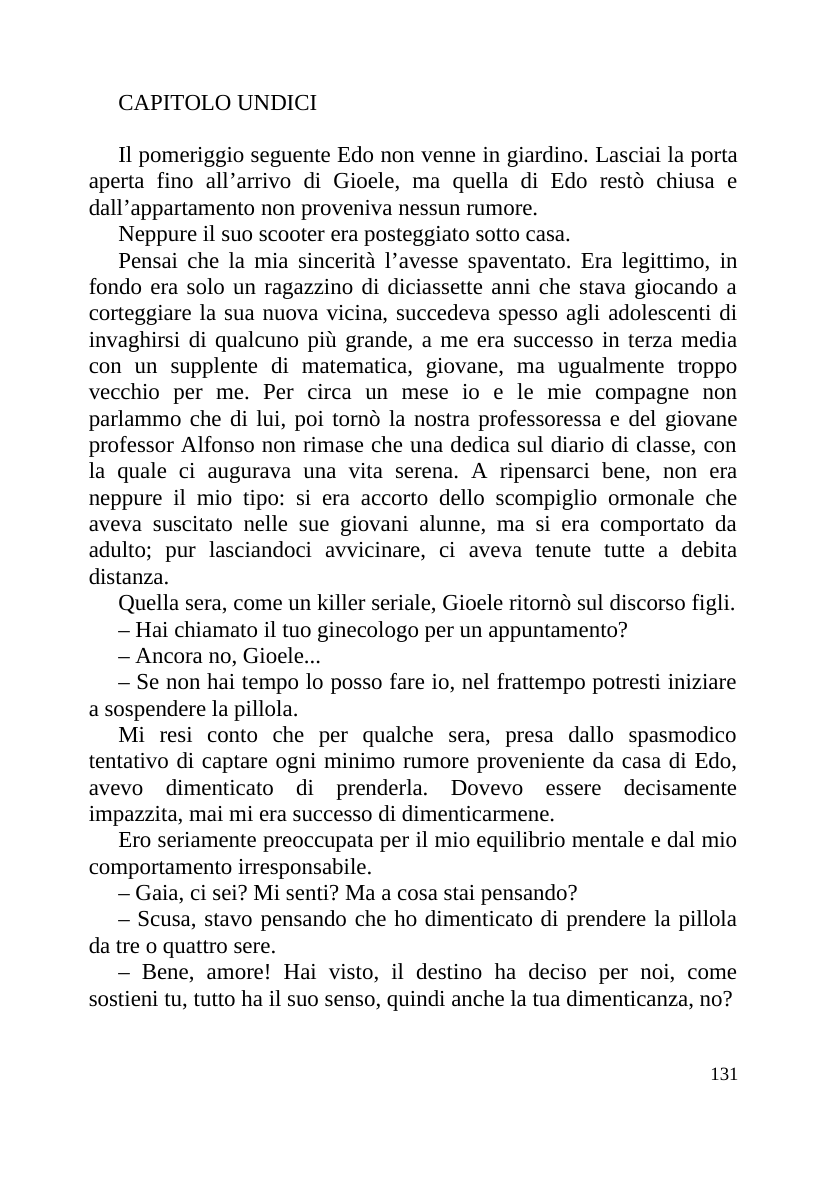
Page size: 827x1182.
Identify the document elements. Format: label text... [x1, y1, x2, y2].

text Il pomeriggio seguente Edo non venne in giardino. Lasciai la porta aperta fino all’arrivo di Gioele, ma quella di Edo restò chiusa e dall’appartamento non proveniva nessun rumore. [88, 141, 738, 220]
text – Se non hai tempo lo posso fare io, nel frattempo potresti iniziare a sospendere la pillola. [88, 668, 738, 721]
text – Gaia, ci sei? Mi senti? Ma a cosa stai pensando? [88, 879, 738, 906]
text – Bene, amore! Hai visto, il destino ha deciso per noi, come sostieni tu, tutto ha il suo senso, quindi anche la tua dimenticanza, no? [88, 958, 738, 1011]
text Pensai che la mia sincerità l’avesse spaventato. Era legittimo, in fondo era solo un ragazzino di diciassette anni che stava giocando a corteggiare la sua nuova vicina, succedeva spesso agli adolescenti di invaghirsi di qualcuno più grande, a me era successo in terza media con un supplente di matematica, giovane, ma ugualmente troppo vecchio per me. Per circa un mese io e le mie compagne non parlammo che di lui, poi tornò la nostra professoressa e del giovane professor Alfonso non rimase che una dedica sul diario di classe, con la quale ci augurava una vita serena. A ripensarci bene, non era neppure il mio tipo: si era accorto dello scompiglio ormonale che aveva suscitato nelle sue giovani alunne, ma si era comportato da adulto; pur lasciandoci avvicinare, ci aveva tenute tutte a debita distanza. [88, 247, 738, 589]
text – Scusa, stavo pensando che ho dimenticato di prendere la pillola da tre o quattro sere. [88, 906, 738, 958]
text Neppure il suo scooter era posteggiato sotto casa. [88, 220, 738, 247]
text CAPITOLO UNDICI [88, 88, 738, 115]
text – Ancora no, Gioele... [88, 642, 738, 668]
text Ero seriamente preoccupata per il mio equilibrio mentale e dal mio comportamento irresponsabile. [88, 826, 738, 879]
text – Hai chiamato il tuo ginecologo per un appuntamento? [88, 616, 738, 642]
text Quella sera, come un killer seriale, Gioele ritornò sul discorso figli. [88, 589, 738, 616]
text Mi resi conto che per qualche sera, presa dallo spasmodico tentativo di captare ogni minimo rumore proveniente da casa di Edo, avevo dimenticato di prenderla. Dovevo essere decisamente impazzita, mai mi era successo di dimenticarmene. [88, 721, 738, 826]
